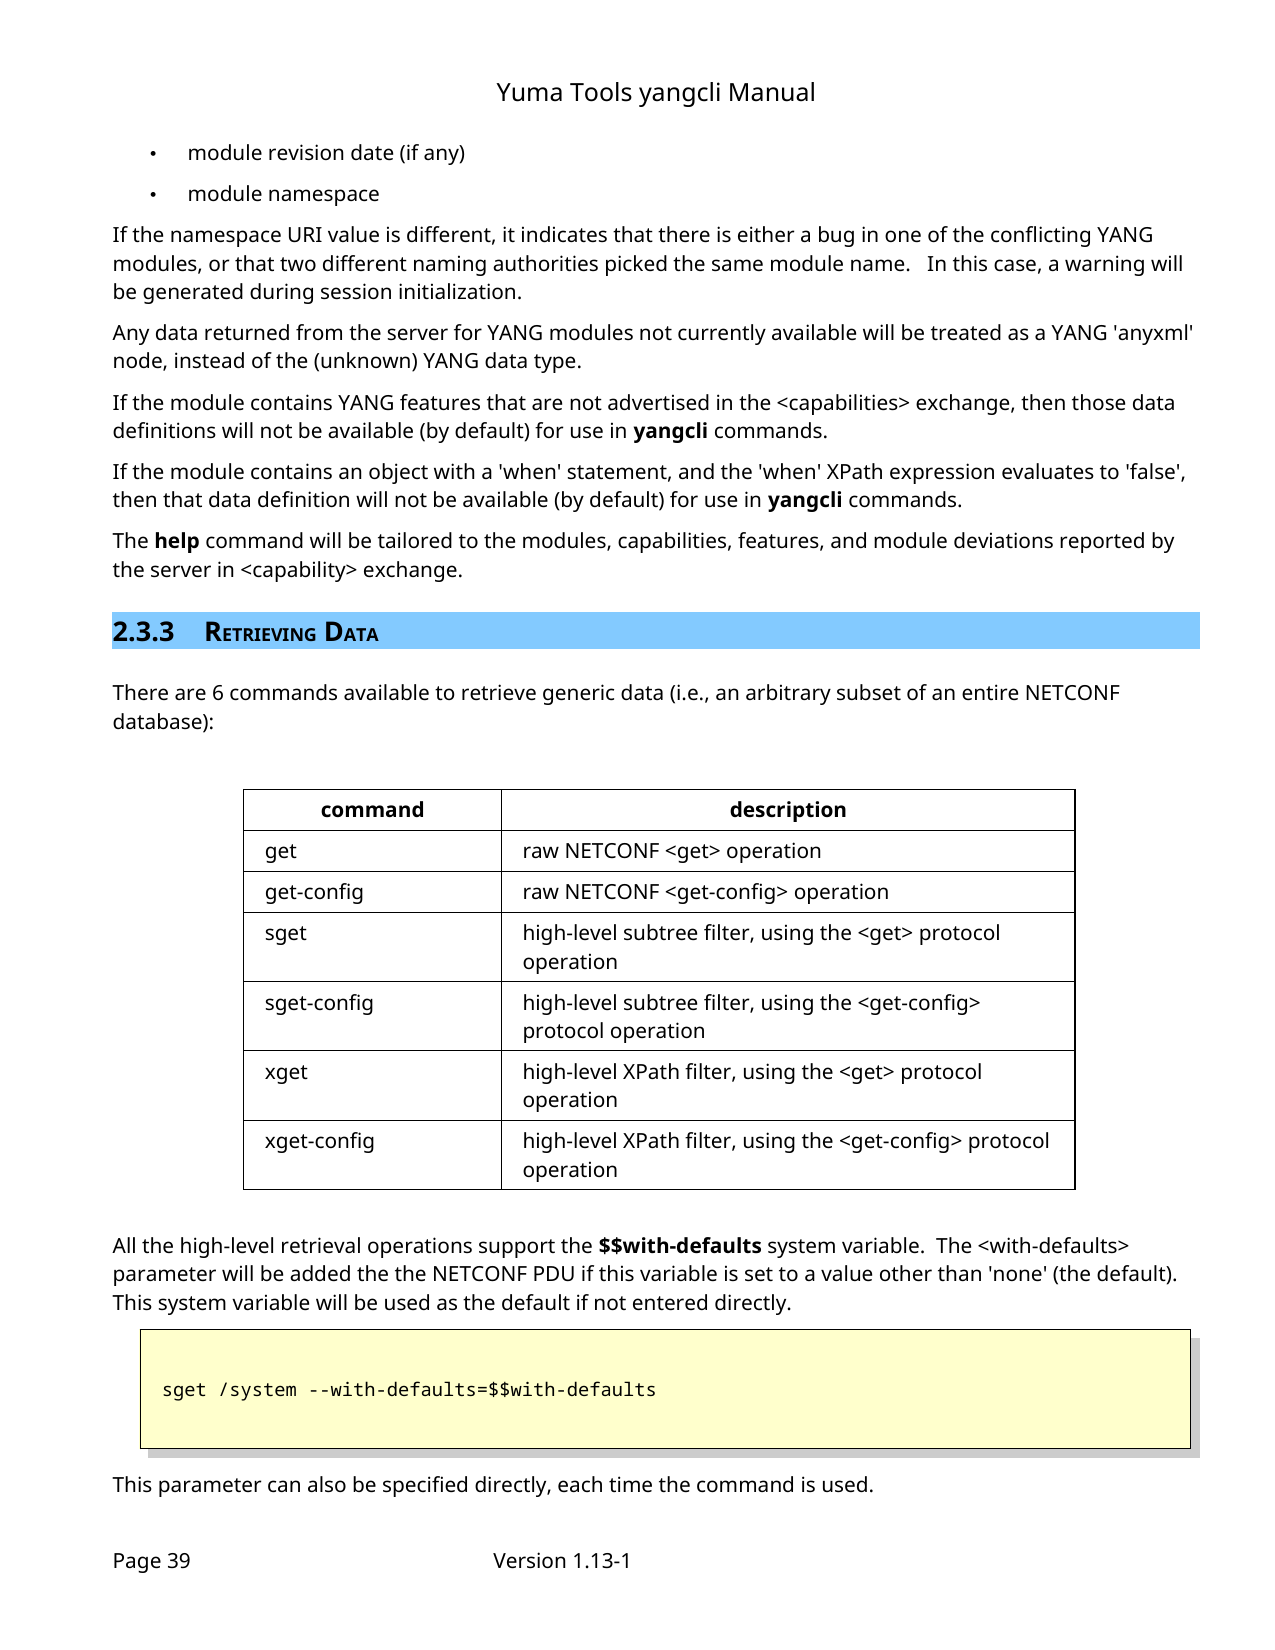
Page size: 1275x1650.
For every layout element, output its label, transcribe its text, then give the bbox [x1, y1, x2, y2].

text If the module contains an object with a 'when' statement, and the 'when' XPath expression evaluates to 'false', then that data definition will not be available (by default) for use in yangcli commands. [112, 457, 1200, 514]
table_cell raw NETCONF <get-config> operation [502, 872, 1074, 912]
text If the module contains YANG features that are not advertised in the <capabilities> exchange, then those data definitions will not be available (by default) for use in yangcli commands. [112, 388, 1200, 444]
text All the high-level retrieval operations support the $$with-defaults system variable. The <with-defaults> parameter will be added the the NETCONF PDU if this variable is set to a value other than 'none' (the default). This system variable will be used as the default if not entered directly. [112, 1231, 1200, 1316]
table_header description [502, 790, 1074, 830]
table_cell get-config [244, 872, 501, 912]
table_cell sget [244, 913, 501, 981]
text There are 6 commands available to retrieve generic data (i.e., an arbitrary subset of an entire NETCONF database): [112, 678, 1200, 735]
table_cell raw NETCONF <get> operation [502, 831, 1074, 871]
table_cell get [244, 831, 501, 871]
text This parameter can also be specified directly, each time the command is used. [112, 1470, 1200, 1499]
text Any data returned from the server for YANG modules not currently available will be treated as a YANG 'anyxml' node, instead of the (unknown) YANG data type. [112, 318, 1200, 375]
text sget /system --with-defaults=$$with-defaults [141, 1366, 1190, 1402]
table_cell high-level XPath filter, using the <get-config> protocol operation [502, 1121, 1074, 1189]
text If the namespace URI value is different, it indicates that there is either a bug in one of the conflicting YANG modules, or that two different naming authorities picked the same module name. In this case, a warning will be generated during session initialization. [112, 220, 1200, 306]
subtitle Retrieving Data [112, 612, 1200, 649]
text The help command will be tailored to the modules, capabilities, features, and module deviations reported by the server in <capability> exchange. [112, 526, 1200, 583]
table_cell high-level subtree filter, using the <get-config> protocol operation [502, 982, 1074, 1050]
list module namespace [150, 179, 1200, 208]
table_cell high-level XPath filter, using the <get> protocol operation [502, 1051, 1074, 1120]
table_cell xget-config [244, 1121, 501, 1189]
table_cell sget-config [244, 982, 501, 1050]
table_header command [244, 790, 501, 830]
table_cell xget [244, 1051, 501, 1120]
table_cell high-level subtree filter, using the <get> protocol operation [502, 913, 1074, 981]
list module revision date (if any) [150, 138, 1200, 167]
